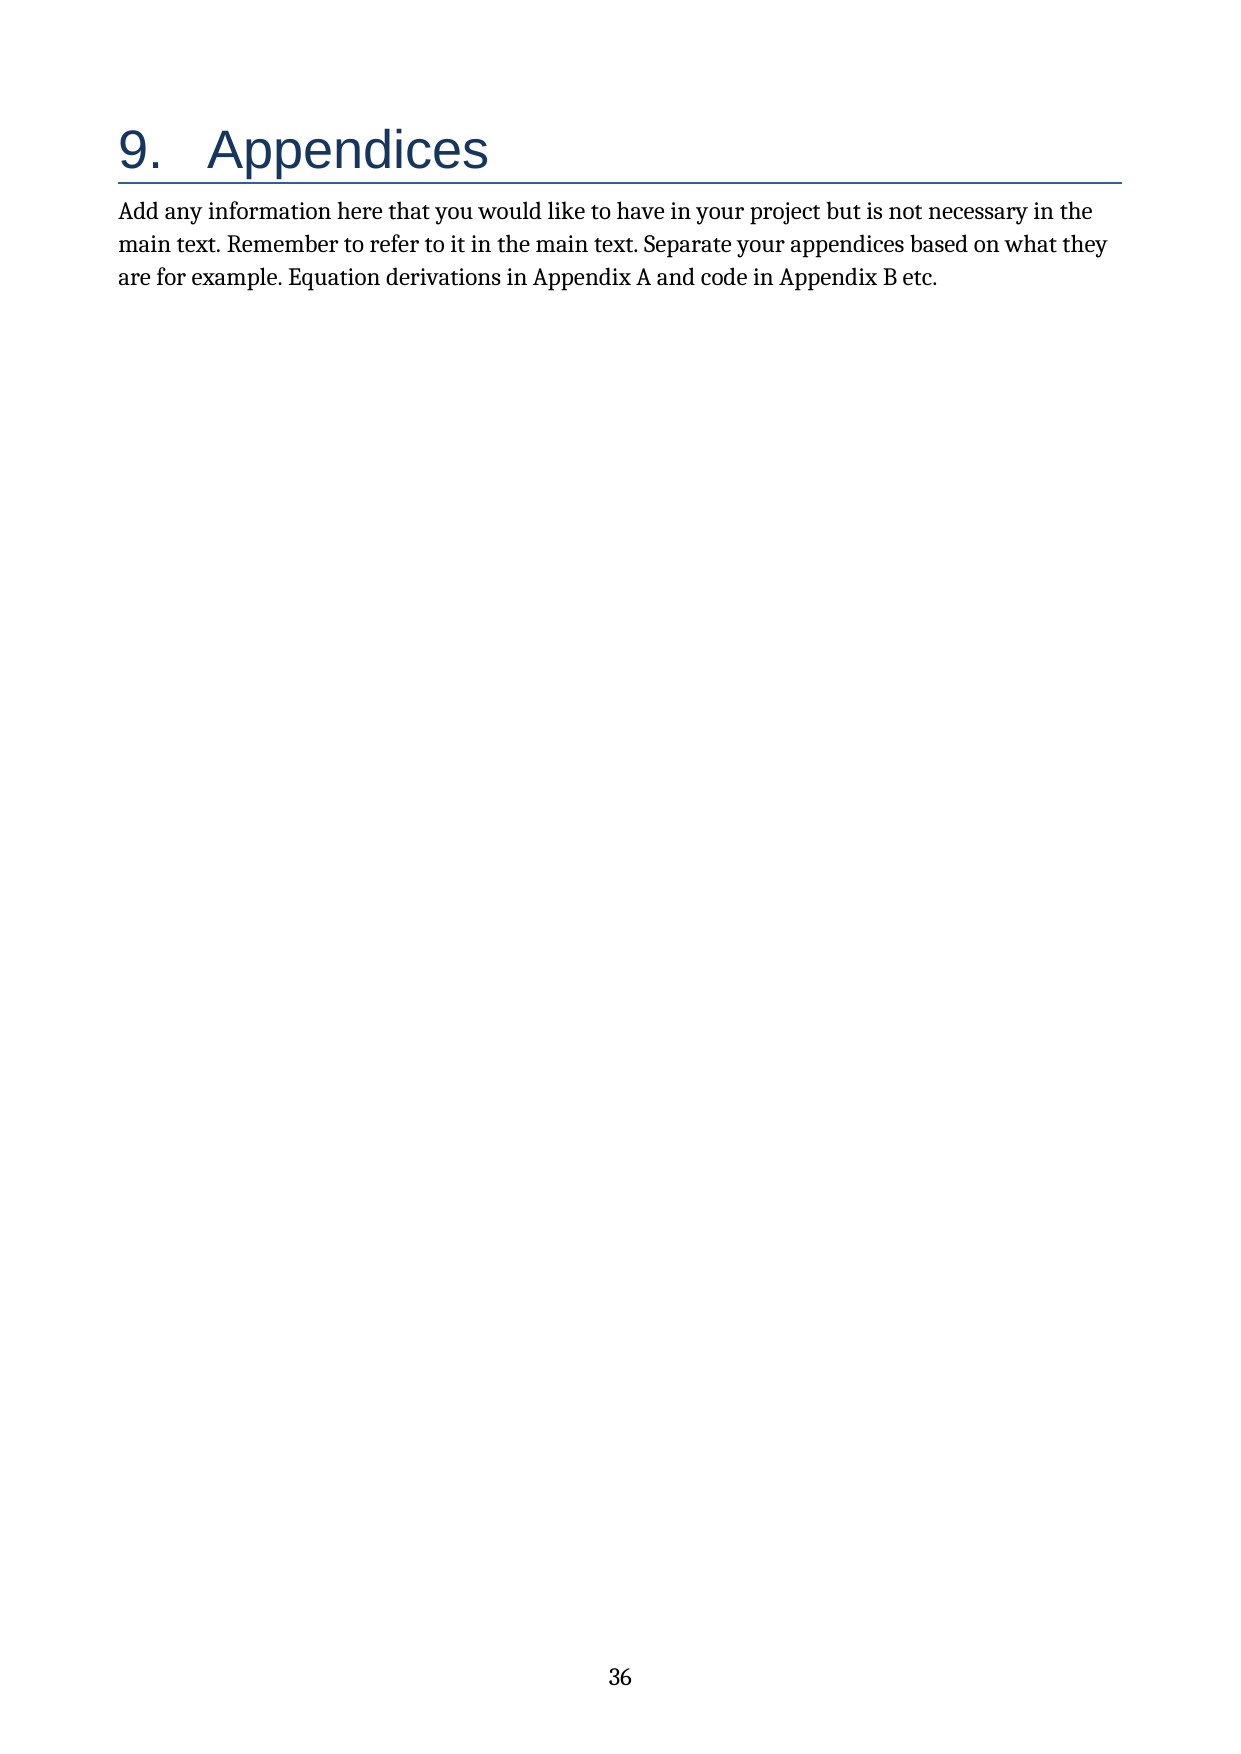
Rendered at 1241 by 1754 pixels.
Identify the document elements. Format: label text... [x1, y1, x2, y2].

text Add any information here that you would like to have in your project but is not necessary in the main text. Remember to refer to it in the main text. Separate your appendices based on what they are for example. Equation derivations in Appendix A and code in Appendix B etc. [118, 197, 1122, 292]
subtitle Appendices [118, 118, 1122, 182]
